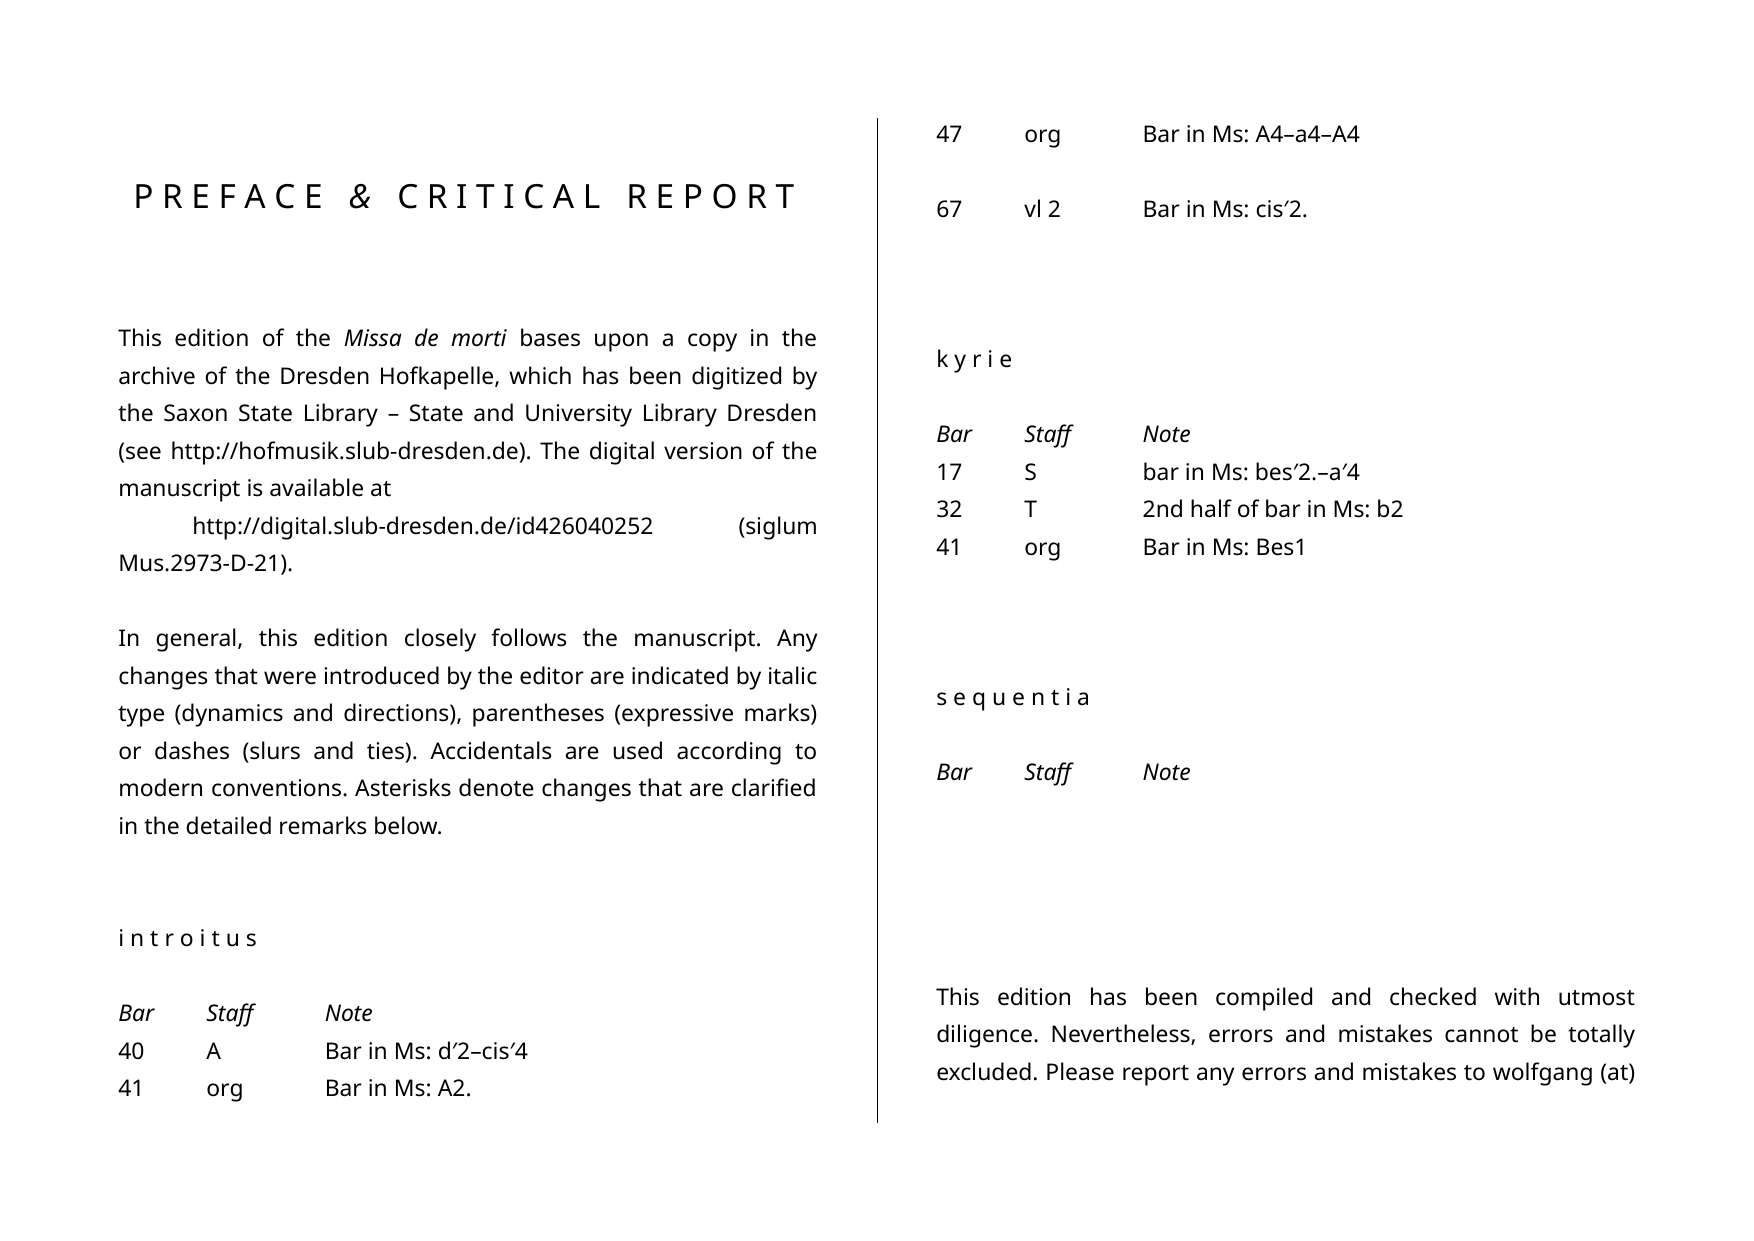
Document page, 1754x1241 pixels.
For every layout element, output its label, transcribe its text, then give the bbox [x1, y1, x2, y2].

text Bar Staff Note 40 A Bar in Ms: d′2–cis′4 41 org Bar in Ms: A2. [118, 997, 818, 1104]
text Bar Staff Note [936, 756, 1636, 974]
text 47 org Bar in Ms: A4–a4–A4 67 vl 2 Bar in Ms: cis′2. k y r i e [936, 118, 1636, 374]
text http://digital.slub-dresden.de/id426040252 (siglum Mus.2973-D-21). [118, 510, 818, 579]
text s e q u e n t i a [936, 606, 1636, 712]
text In general, this edition closely follows the manuscript. Any changes that were introduced by the editor are indicated by italic type (dynamics and directions), parentheses (expressive marks) or dashes (slurs and ties). Accidentals are used according to modern conventions. Asterisks denote changes that are clarified in the detailed remarks below. [118, 622, 818, 841]
text i n t r o i t u s [118, 922, 818, 954]
text This edition has been compiled and checked with utmost diligence. Nevertheless, errors and mistakes cannot be totally excluded. Please report any errors and mistakes to wolfgang (at) [936, 981, 1636, 1087]
text Bar Staff Note 17 S bar in Ms: bes′2.–a′4 32 T 2nd half of bar in Ms: b2 41 org Bar in Ms: Bes1 [936, 418, 1636, 599]
text This edition of the Missa de morti bases upon a copy in the archive of the Dresden Hofkapelle, which has been digitized by the Saxon State Library – State and University Library Dresden (see http://hofmusik.slub-dresden.de). The digital version of the manuscript is available at [118, 322, 818, 504]
text P R E F A C E & C R I T I C A L R E P O R T [118, 173, 818, 218]
